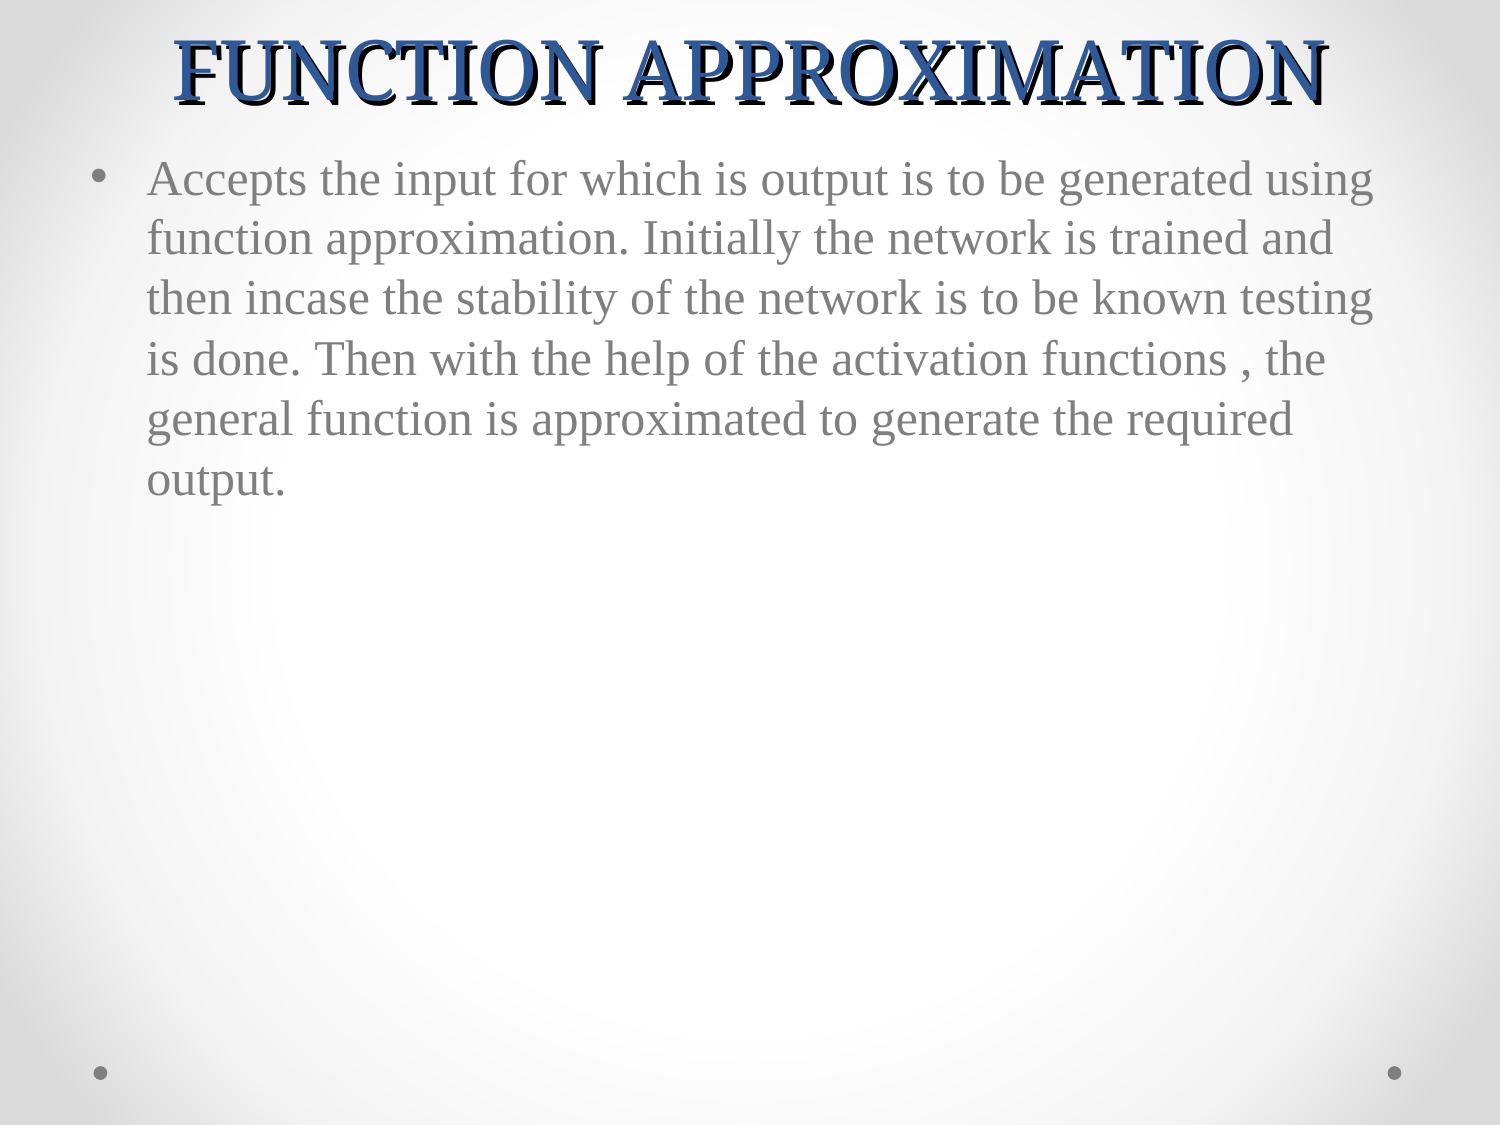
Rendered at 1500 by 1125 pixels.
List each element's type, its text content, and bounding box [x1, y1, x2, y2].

title FUNCTION APPROXIMATION [75, 0, 1426, 125]
list Accepts the input for which is output is to be generated using function approximation. Initially the network is trained and then incase the stability of the network is to be known testing is done. Then with the help of the activation functions , the general function is approximated to generate the required output. [75, 137, 1426, 1005]
picture [0, 0, 1500, 1125]
